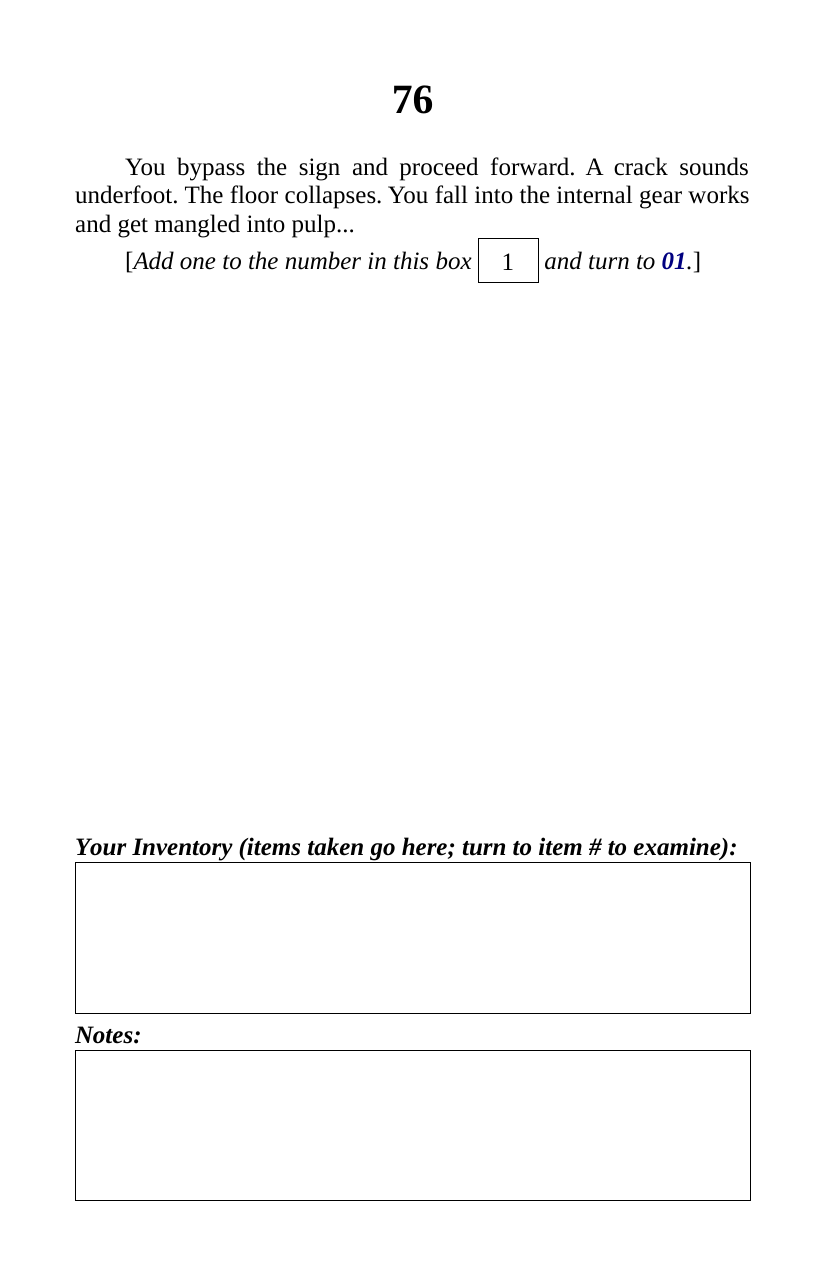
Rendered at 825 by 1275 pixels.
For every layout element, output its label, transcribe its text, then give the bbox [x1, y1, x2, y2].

text You bypass the sign and proceed forward. A crack sounds underfoot. The floor collapses. You fall into the internal gear works and get mangled into pulp... [75, 152, 750, 238]
text [Add one to the number in this box [75, 238, 478, 282]
text 76 [75, 75, 750, 123]
text and turn to 01.] [539, 238, 750, 282]
